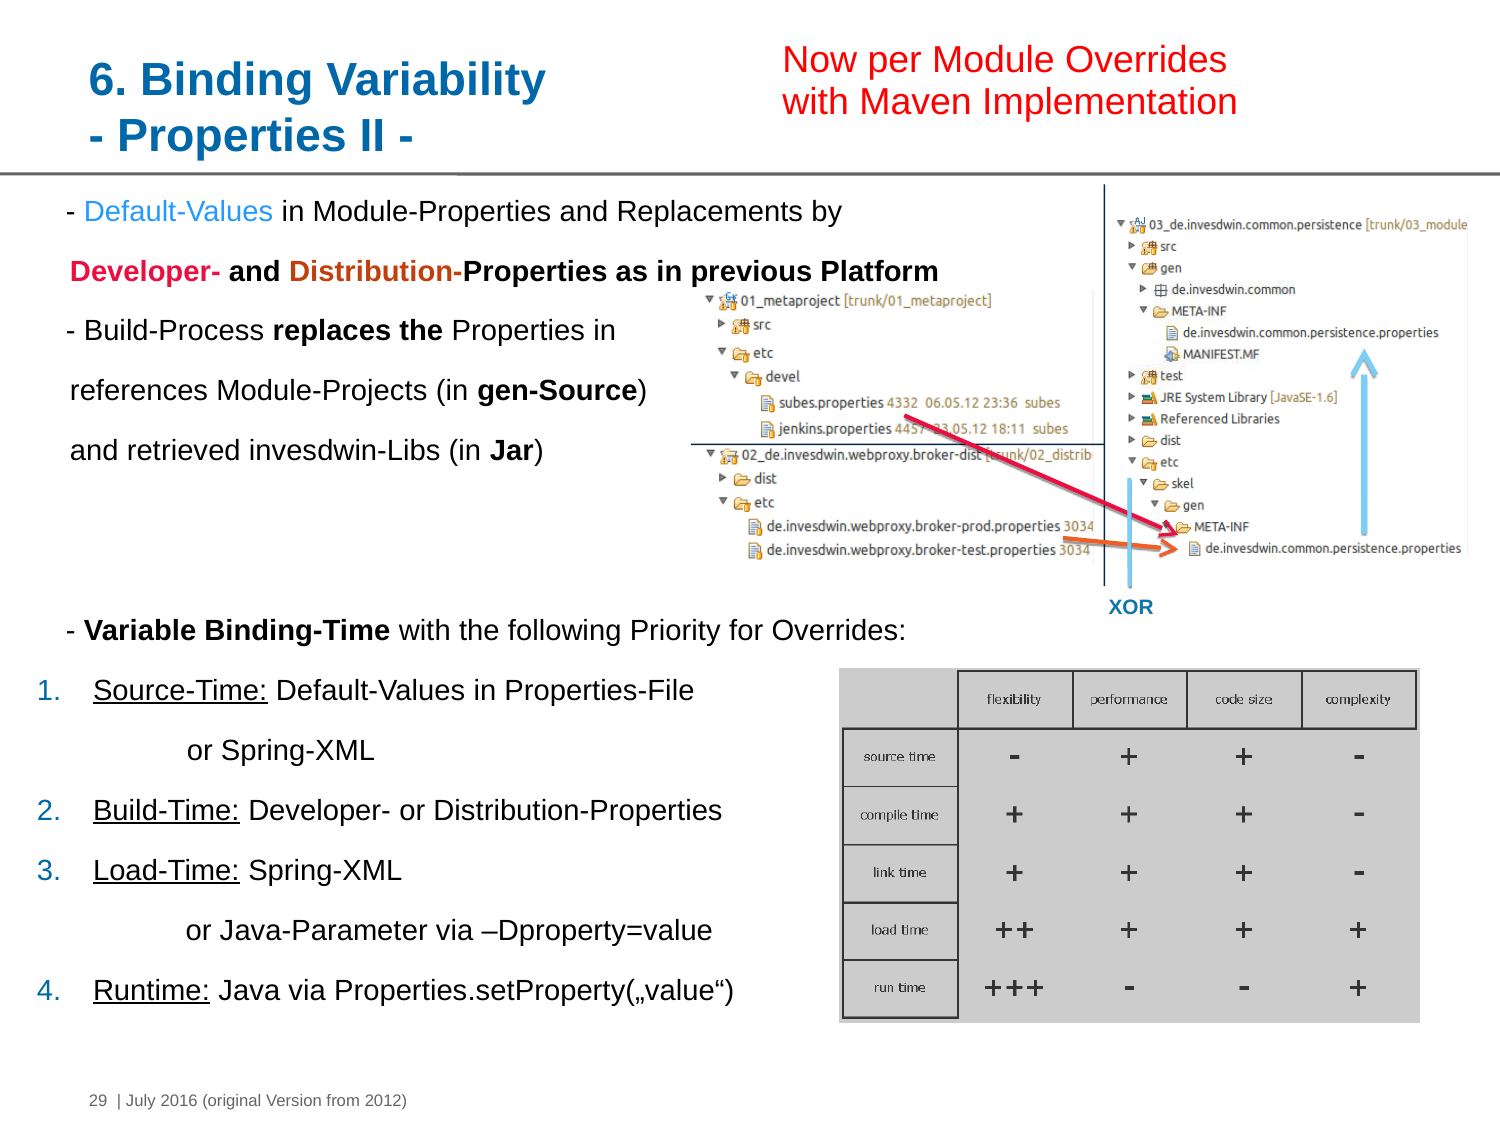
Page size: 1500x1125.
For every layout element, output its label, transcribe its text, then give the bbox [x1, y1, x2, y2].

text_box - Default-Values in Module-Properties and Replacements by Developer- and Distribution-Properties as in previous Platform - Build-Process replaces the Properties in references Module-Projects (in gen-Source) and retrieved invesdwin-Libs (in Jar) - Variable Binding-Time with the following Priority for Overrides: Source-Time: Default-Values in Properties-File or Spring-XML Build-Time: Developer- or Distribution-Properties Load-Time: Spring-XML or Java-Parameter via –Dproperty=value Runtime: Java via Properties.setProperty(„value“) [22, 184, 1416, 1014]
picture [1106, 507, 1127, 542]
picture [1160, 543, 1170, 553]
picture [1132, 518, 1168, 545]
picture [1162, 524, 1171, 533]
text_box XOR [1093, 586, 1169, 626]
picture [1132, 548, 1160, 557]
picture [1106, 214, 1468, 557]
title 6. Binding Variability - Properties II - [0, 40, 1223, 168]
text_box Now per Module Overrides with Maven Implementation [767, 31, 1420, 130]
picture [839, 668, 1420, 1023]
picture [1106, 545, 1127, 557]
